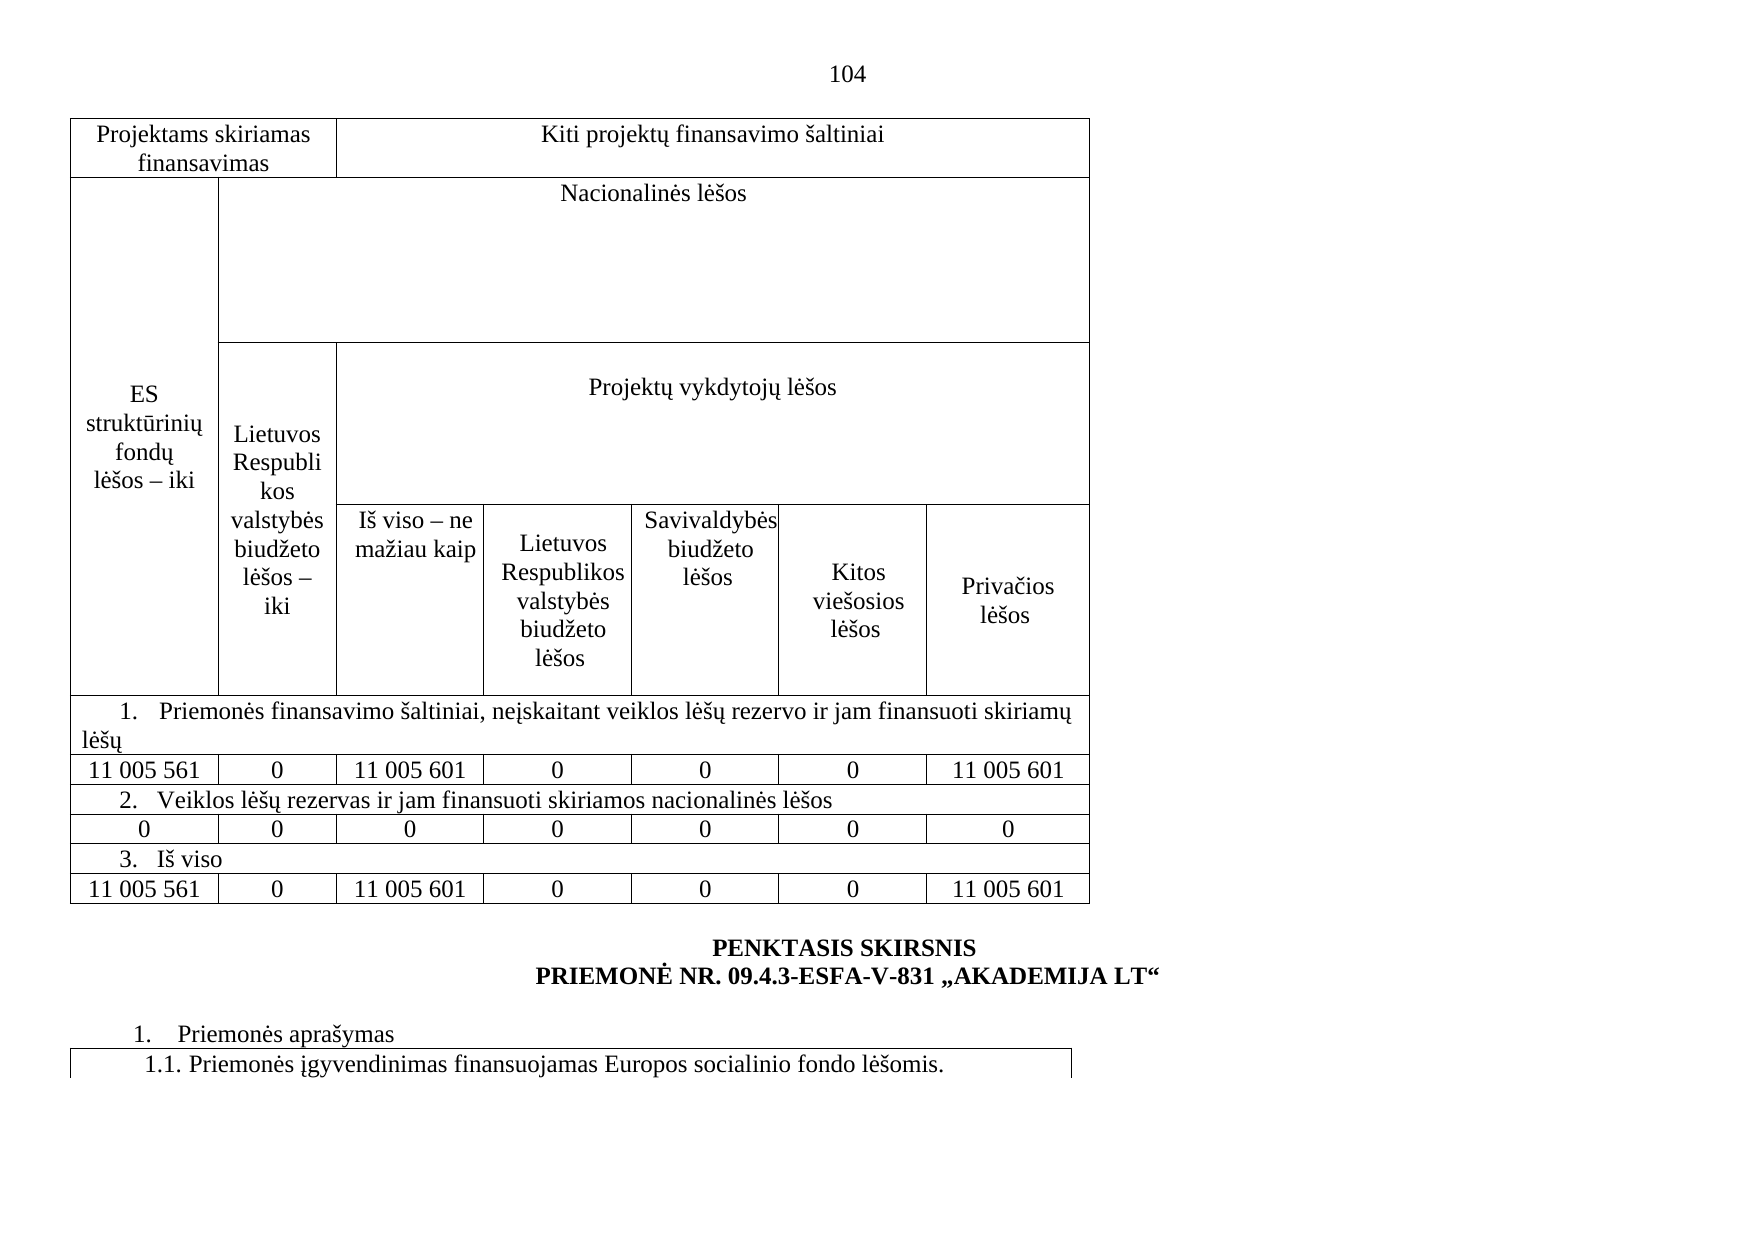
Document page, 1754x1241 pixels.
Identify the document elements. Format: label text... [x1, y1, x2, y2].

table_cell 11 005 601 [337, 874, 483, 903]
table_cell Iš viso – ne mažiau kaip [337, 505, 483, 695]
table_cell 0 [219, 755, 336, 784]
table_cell Projektų vykdytojų lėšos [337, 343, 1089, 504]
table_cell Lietuvos Respublikos valstybės biudžeto lėšos – iki [219, 343, 336, 695]
table_header Projektams skiriamas finansavimas [71, 119, 336, 177]
table_cell Privačios lėšos [927, 505, 1089, 695]
table_cell 0 [219, 874, 336, 903]
table_cell 11 005 561 [71, 755, 218, 784]
table_cell 11 005 561 [71, 874, 218, 903]
table_cell Nacionalinės lėšos [219, 178, 1089, 342]
table_cell Savivaldybės biudžeto lėšos [632, 505, 778, 695]
table_cell 0 [484, 815, 631, 843]
table_cell 0 [779, 874, 926, 903]
table_cell 0 [484, 755, 631, 784]
table_cell 0 [632, 815, 778, 843]
table_cell 11 005 601 [927, 874, 1089, 903]
table_cell 1. Priemonės finansavimo šaltiniai, neįskaitant veiklos lėšų rezervo ir jam finansuoti skiriamų lėšų [71, 696, 1089, 754]
table_cell 3. Iš viso [71, 844, 1089, 873]
table_cell 0 [632, 874, 778, 903]
table_cell 0 [337, 815, 483, 843]
table_header 1.1. Priemonės įgyvendinimas finansuojamas Europos socialinio fondo lėšomis. [71, 1049, 1071, 1077]
table_cell 11 005 601 [337, 755, 483, 784]
table_cell 0 [779, 815, 926, 843]
table_cell 0 [779, 755, 926, 784]
table_cell 11 005 601 [927, 755, 1089, 784]
table_cell 0 [484, 874, 631, 903]
table_cell Kitos viešosios lėšos [779, 505, 926, 695]
text 1. Priemonės aprašymas [133, 1019, 1636, 1048]
table_cell 0 [219, 815, 336, 843]
text PRIEMONĖ NR. 09.4.3-ESFA-V-831 „AKADEMIJA lt“ [59, 961, 1636, 990]
table_header Kiti projektų finansavimo šaltiniai [337, 119, 1089, 177]
table_cell ES struktūrinių fondų lėšos – iki [71, 178, 218, 695]
table_cell 0 [71, 815, 218, 843]
table_cell 0 [927, 815, 1089, 843]
text PENKTASIS SKIRSNIS [59, 933, 1636, 961]
table_cell 0 [632, 755, 778, 784]
table_cell Lietuvos Respublikos valstybės biudžeto lėšos [484, 505, 631, 695]
table_cell 2. Veiklos lėšų rezervas ir jam finansuoti skiriamos nacionalinės lėšos [71, 785, 1089, 813]
